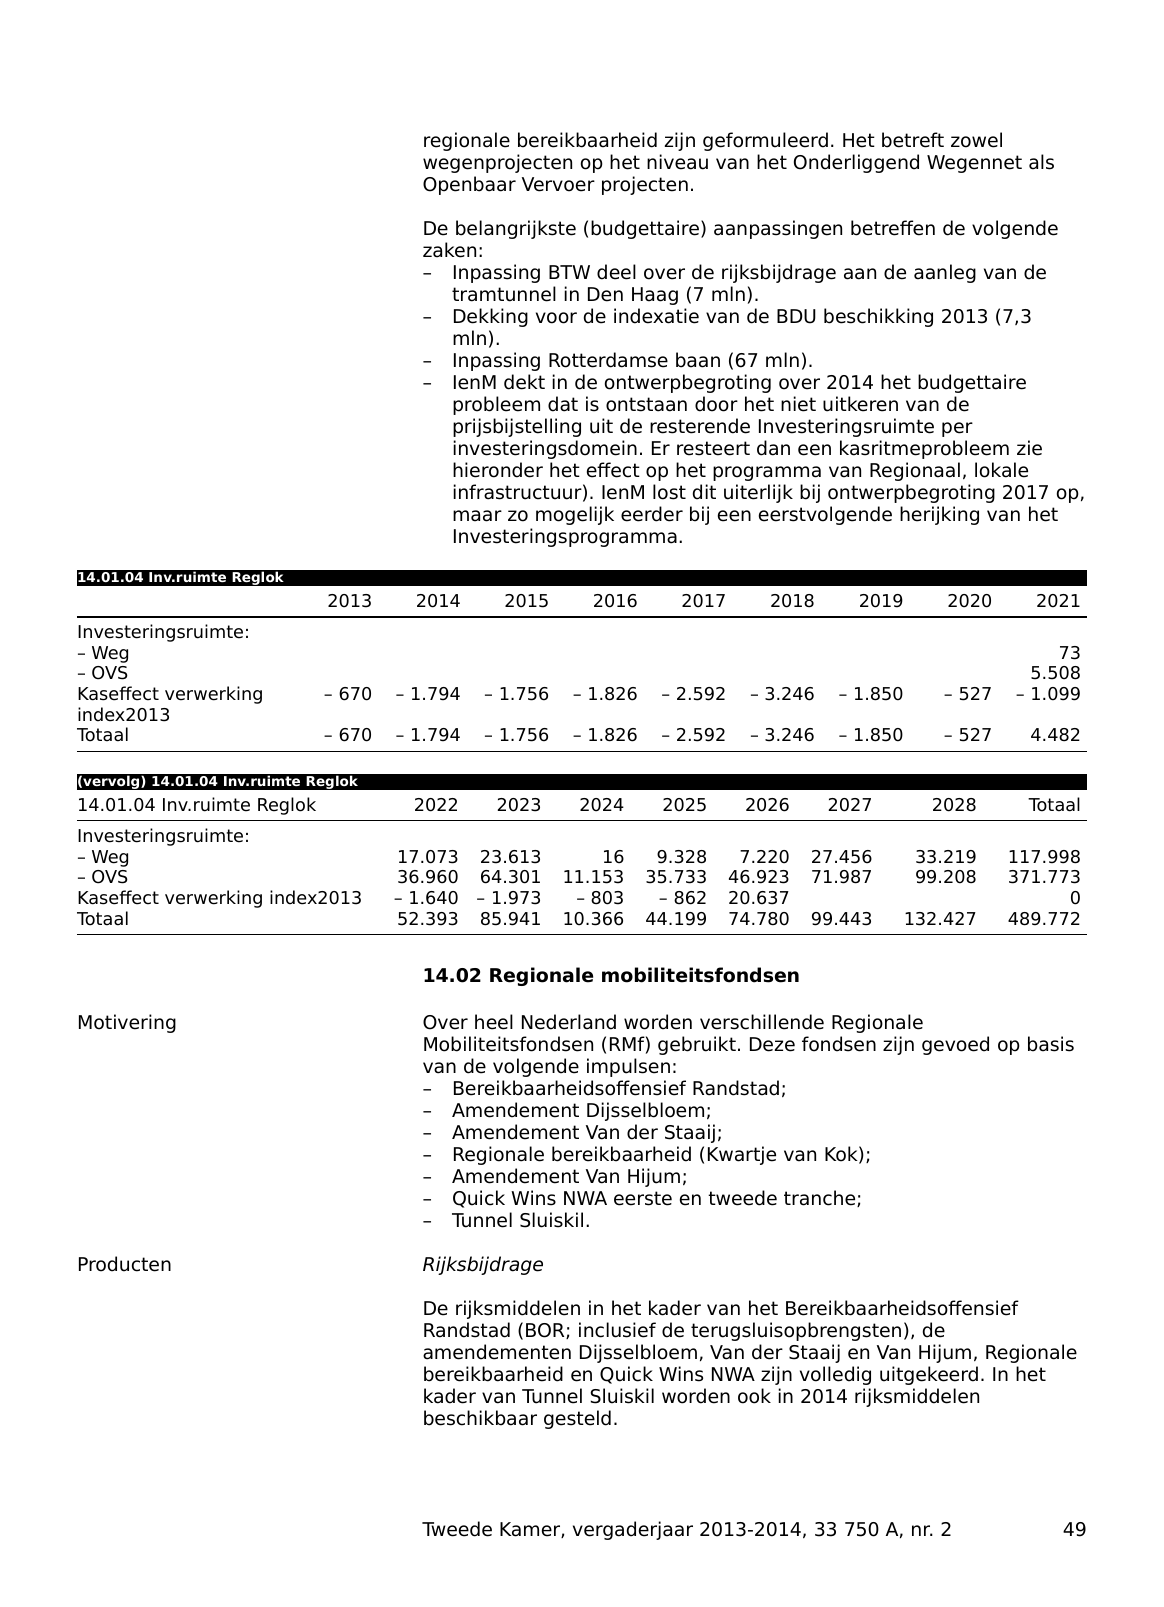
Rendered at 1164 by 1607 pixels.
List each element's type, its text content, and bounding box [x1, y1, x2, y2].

table_cell – 3.246 [732, 725, 821, 751]
table_cell [289, 663, 378, 684]
table_cell 2026 [713, 790, 796, 820]
table_cell [732, 618, 821, 643]
table_cell [796, 888, 878, 908]
table_cell 2017 [644, 586, 732, 616]
table_cell 20.637 [713, 888, 796, 908]
table_cell [378, 618, 466, 643]
table_cell – 1.756 [466, 684, 555, 725]
table_cell 35.733 [630, 867, 713, 888]
table_cell [466, 618, 555, 643]
table_cell 85.941 [465, 909, 547, 934]
table_cell – 1.850 [821, 684, 909, 725]
table_cell – 1.973 [465, 888, 547, 908]
table_cell [796, 821, 878, 847]
table_cell – 1.099 [998, 684, 1087, 725]
table_cell [77, 586, 289, 616]
text – Amendement Van der Staaij; [422, 1122, 1087, 1144]
table_cell 7.220 [713, 847, 796, 867]
table_cell – 1.850 [821, 725, 909, 751]
text – Inpassing BTW deel over de rijksbijdrage aan de aanleg van de tramtunnel in Den Haag (7 mln). [422, 262, 1087, 306]
text Motivering [77, 1012, 399, 1034]
table_cell [732, 663, 821, 684]
text De rijksmiddelen in het kader van het Bereikbaarheidsoffensief Randstad (BOR; inclusief de terugsluisopbrengsten), de amendementen Dijsselbloem, Van der Staaij en Van Hijum, Regionale bereikbaarheid en Quick Wins NWA zijn volledig uitgekeerd. In het kader van Tunnel Sluiskil worden ook in 2014 rijksmiddelen beschikbaar gesteld. [422, 1298, 1087, 1430]
table_cell [466, 643, 555, 663]
table_cell 2013 [289, 586, 378, 616]
table_cell 52.393 [382, 909, 464, 934]
table_cell 27.456 [796, 847, 878, 867]
table_cell [998, 618, 1087, 643]
subtitle Rijksbijdrage [422, 1254, 1087, 1276]
table_cell 14.01.04 Inv.ruimte Reglok [77, 790, 382, 820]
table_cell 489.772 [983, 909, 1087, 934]
text – Dekking voor de indexatie van de BDU beschikking 2013 (7,3 mln). [422, 306, 1087, 350]
table_cell Totaal [77, 725, 289, 751]
table_cell [879, 821, 982, 847]
table_cell – 670 [289, 684, 378, 725]
table_cell 2024 [547, 790, 630, 820]
table_cell [289, 618, 378, 643]
table_cell – 1.640 [382, 888, 464, 908]
table_cell 2014 [378, 586, 466, 616]
table_cell – 670 [289, 725, 378, 751]
table_cell – 527 [909, 725, 998, 751]
text – Quick Wins NWA eerste en tweede tranche; [422, 1188, 1087, 1209]
table_cell [289, 643, 378, 663]
table_cell 371.773 [983, 867, 1087, 888]
table_cell [382, 821, 464, 847]
text regionale bereikbaarheid zijn geformuleerd. Het betreft zowel wegenprojecten op het niveau van het Onderliggend Wegennet als Openbaar Vervoer projecten. [422, 130, 1087, 196]
table_cell [555, 663, 644, 684]
table_cell 2021 [998, 586, 1087, 616]
table_cell [713, 821, 796, 847]
table_cell Totaal [983, 790, 1087, 820]
table_cell [644, 643, 732, 663]
table_cell Kaseffect verwerking index2013 [77, 888, 382, 908]
table_cell [630, 821, 713, 847]
text – Amendement Van Hijum; [422, 1166, 1087, 1188]
table_cell 132.427 [879, 909, 982, 934]
table_header 14.01.04 Inv.ruimte Reglok [77, 570, 1087, 585]
table_cell 44.199 [630, 909, 713, 934]
table_cell – 527 [909, 684, 998, 725]
table_cell 2016 [555, 586, 644, 616]
table_cell 46.923 [713, 867, 796, 888]
text – Amendement Dijsselbloem; [422, 1100, 1087, 1122]
table_cell – 3.246 [732, 684, 821, 725]
table_cell 17.073 [382, 847, 464, 867]
table_cell 74.780 [713, 909, 796, 934]
table_cell 5.508 [998, 663, 1087, 684]
table_cell – 862 [630, 888, 713, 908]
table_cell [644, 663, 732, 684]
table_cell [644, 618, 732, 643]
table_cell [378, 663, 466, 684]
table_cell [555, 618, 644, 643]
text – Inpassing Rotterdamse baan (67 mln). [422, 350, 1087, 372]
table_cell 117.998 [983, 847, 1087, 867]
table_cell 71.987 [796, 867, 878, 888]
table_cell Kaseffect verwerking index2013 [77, 684, 289, 725]
table_cell 2019 [821, 586, 909, 616]
table_cell 2025 [630, 790, 713, 820]
table_cell 2028 [879, 790, 982, 820]
text De belangrijkste (budgettaire) aanpassingen betreffen de volgende zaken: [422, 218, 1087, 262]
text – Regionale bereikbaarheid (Kwartje van Kok); [422, 1144, 1087, 1166]
table_cell [555, 643, 644, 663]
table_cell 2020 [909, 586, 998, 616]
table_cell 10.366 [547, 909, 630, 934]
table_cell 16 [547, 847, 630, 867]
table_cell [821, 663, 909, 684]
table_cell [879, 888, 982, 908]
table_cell [732, 643, 821, 663]
subtitle [77, 1276, 399, 1284]
table_cell – 2.592 [644, 725, 732, 751]
table_cell 64.301 [465, 867, 547, 888]
table_cell [547, 821, 630, 847]
table_cell 2018 [732, 586, 821, 616]
table_cell 2015 [466, 586, 555, 616]
table_cell – OVS [77, 663, 289, 684]
table_header (vervolg) 14.01.04 Inv.ruimte Reglok [77, 774, 1087, 789]
table_cell 99.443 [796, 909, 878, 934]
table_cell 73 [998, 643, 1087, 663]
table_cell Totaal [77, 909, 382, 934]
table_cell [821, 643, 909, 663]
table_cell 36.960 [382, 867, 464, 888]
text – Bereikbaarheidsoffensief Randstad; [422, 1078, 1087, 1100]
table_cell [821, 618, 909, 643]
table_cell 33.219 [879, 847, 982, 867]
table_cell – 1.756 [466, 725, 555, 751]
table_cell 9.328 [630, 847, 713, 867]
table_cell 2022 [382, 790, 464, 820]
table_cell [983, 821, 1087, 847]
table_cell [909, 643, 998, 663]
table_cell 23.613 [465, 847, 547, 867]
table_cell 99.208 [879, 867, 982, 888]
table_cell – 803 [547, 888, 630, 908]
table_cell 2023 [465, 790, 547, 820]
table_cell [465, 821, 547, 847]
table_cell 2027 [796, 790, 878, 820]
table_cell – 1.826 [555, 725, 644, 751]
table_cell Investeringsruimte: [77, 618, 289, 643]
table_cell – 2.592 [644, 684, 732, 725]
text – IenM dekt in de ontwerpbegroting over 2014 het budgettaire probleem dat is ontstaan door het niet uitkeren van de prijsbijstelling uit de resterende Investeringsruimte per investeringsdomein. Er resteert dan een kasritmeprobleem zie hieronder het effect op het programma van Regionaal, lokale infrastructuur). IenM lost dit uiterlijk bij ontwerpbegroting 2017 op, maar zo mogelijk eerder bij een eerstvolgende herijking van het Investeringsprogramma. [422, 372, 1087, 548]
table_cell – OVS [77, 867, 382, 888]
text Producten [77, 1254, 399, 1276]
table_cell – 1.794 [378, 684, 466, 725]
table_cell 11.153 [547, 867, 630, 888]
table_cell – 1.794 [378, 725, 466, 751]
table_cell Investeringsruimte: [77, 821, 382, 847]
table_cell 4.482 [998, 725, 1087, 751]
subtitle 14.02 Regionale mobiliteitsfondsen [422, 965, 1087, 987]
table_cell – Weg [77, 643, 289, 663]
table_cell [466, 663, 555, 684]
table_cell – 1.826 [555, 684, 644, 725]
table_cell [909, 618, 998, 643]
table_cell [378, 643, 466, 663]
text – Tunnel Sluiskil. [422, 1209, 1087, 1232]
text Over heel Nederland worden verschillende Regionale Mobiliteitsfondsen (RMf) gebruikt. Deze fondsen zijn gevoed op basis van de volgende impulsen: [422, 1012, 1087, 1078]
table_cell 0 [983, 888, 1087, 908]
table_cell – Weg [77, 847, 382, 867]
table_cell [909, 663, 998, 684]
